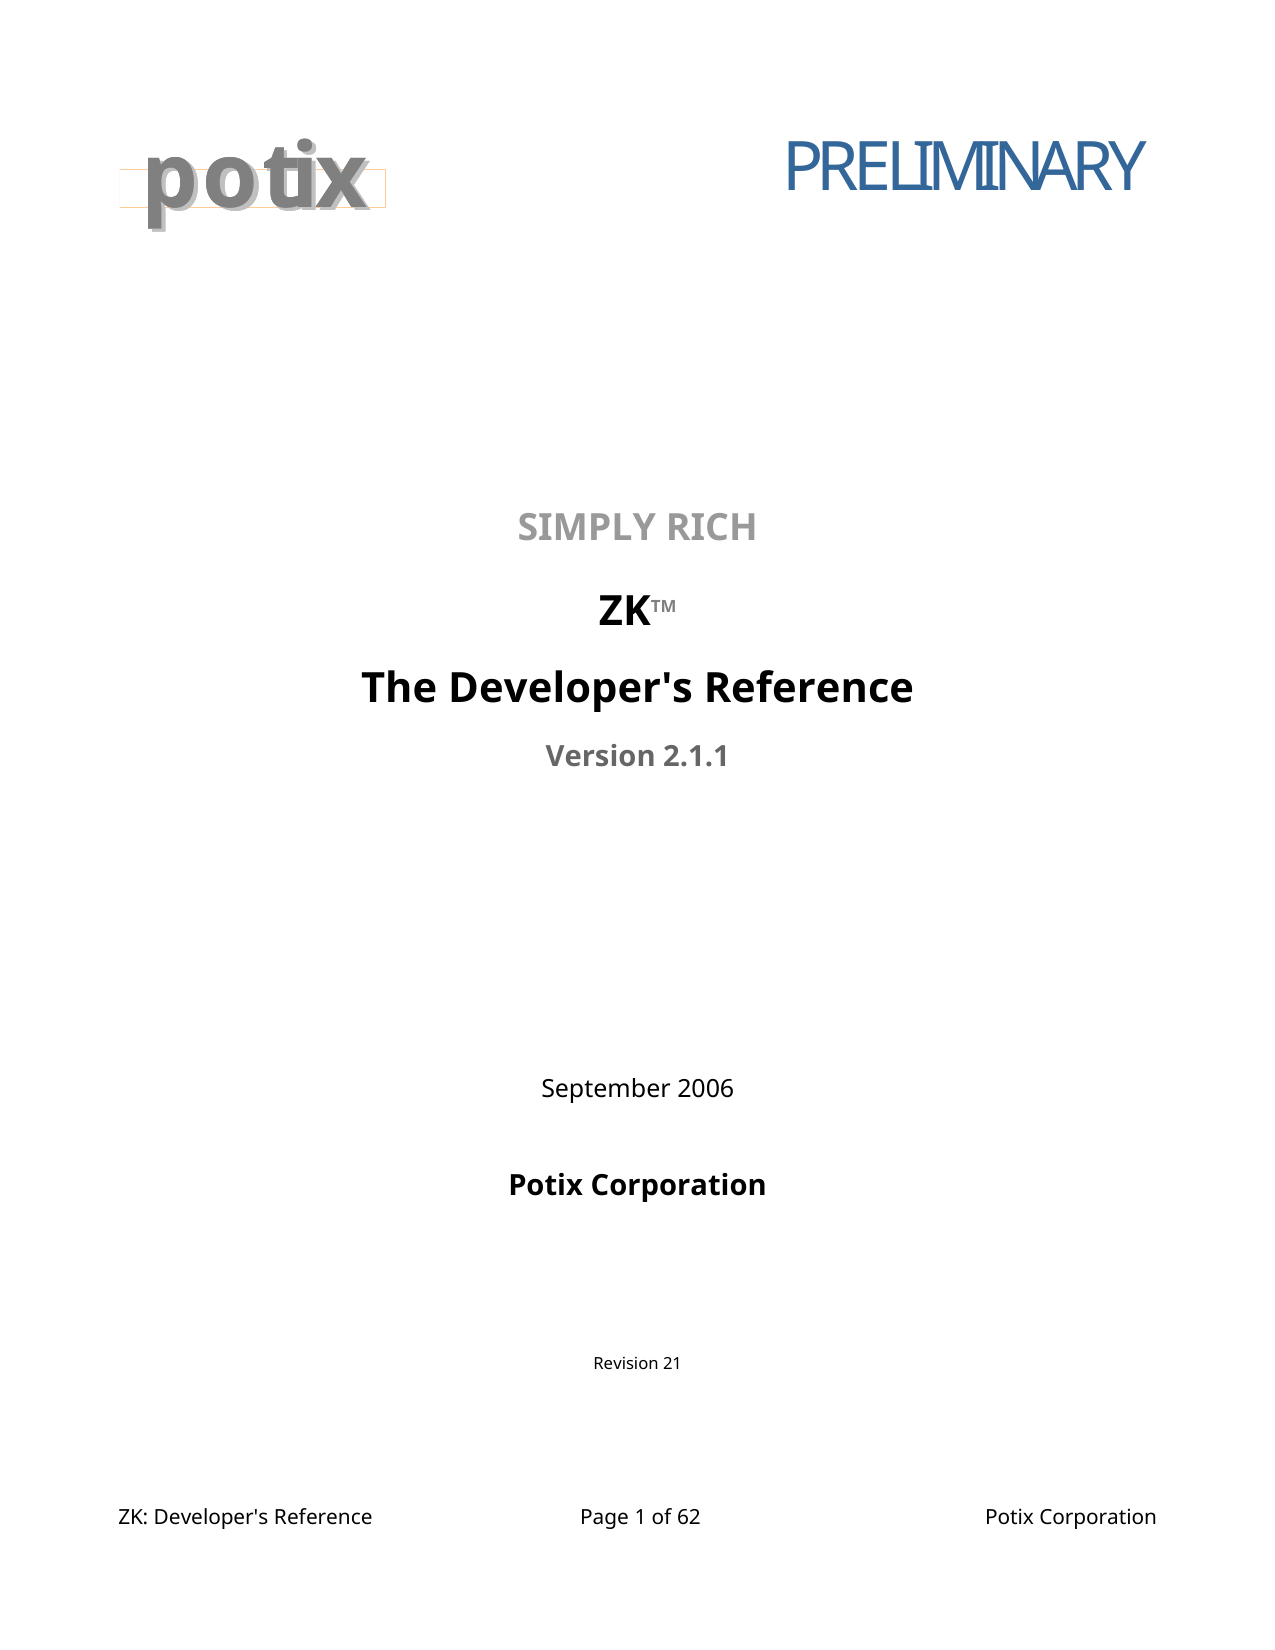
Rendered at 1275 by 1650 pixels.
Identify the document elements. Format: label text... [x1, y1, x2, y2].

text ZKTM [118, 580, 1157, 637]
text September 2006 [118, 1071, 1157, 1105]
text Potix Corporation [118, 1164, 1157, 1203]
text The Developer's Reference [118, 658, 1157, 715]
text Revision 21 [118, 1351, 1157, 1374]
text Version 2.1.1 [118, 736, 1157, 775]
text SIMPLY RICH [118, 500, 1157, 551]
